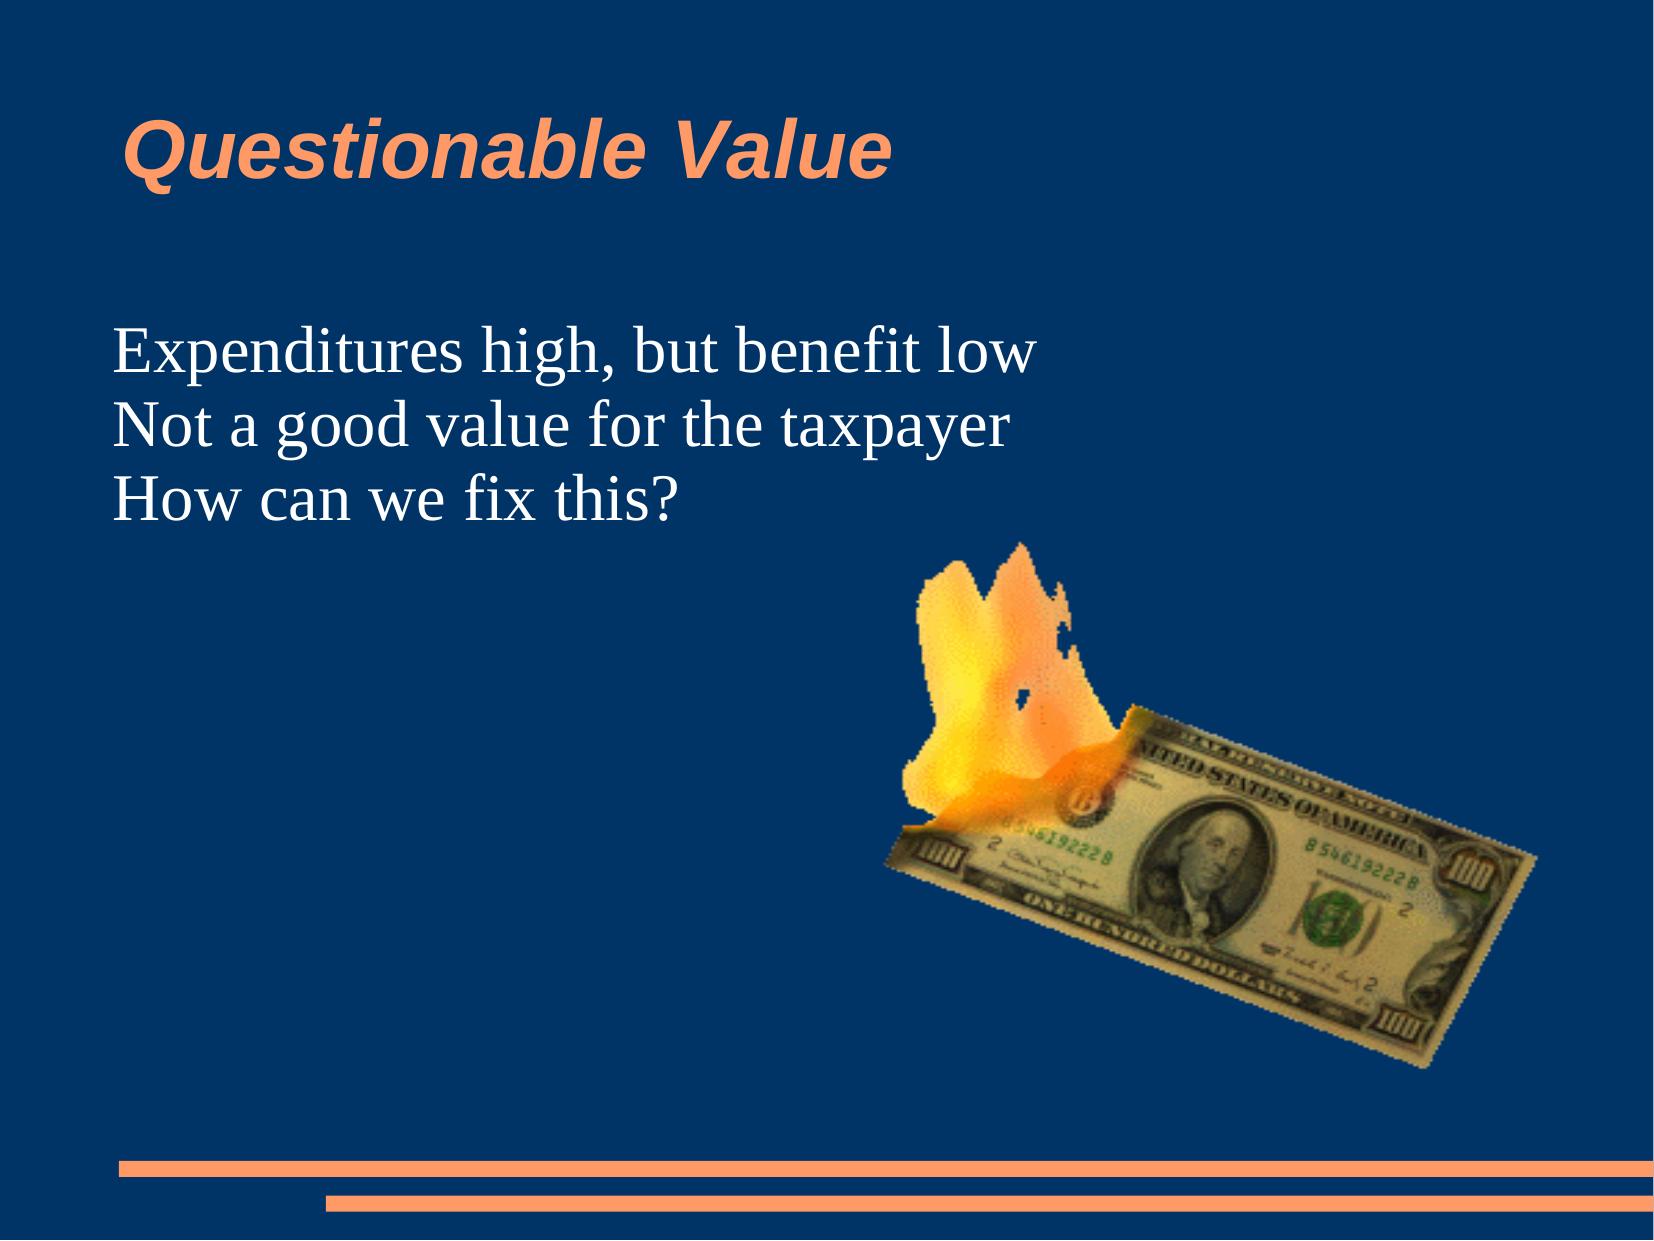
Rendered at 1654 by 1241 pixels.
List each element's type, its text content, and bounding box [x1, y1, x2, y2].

title Questionable Value [121, 46, 1534, 254]
subtitle Expenditures high, but benefit low Not a good value for the taxpayer How can we fix this? [112, 312, 1552, 610]
picture [862, 524, 1555, 1088]
